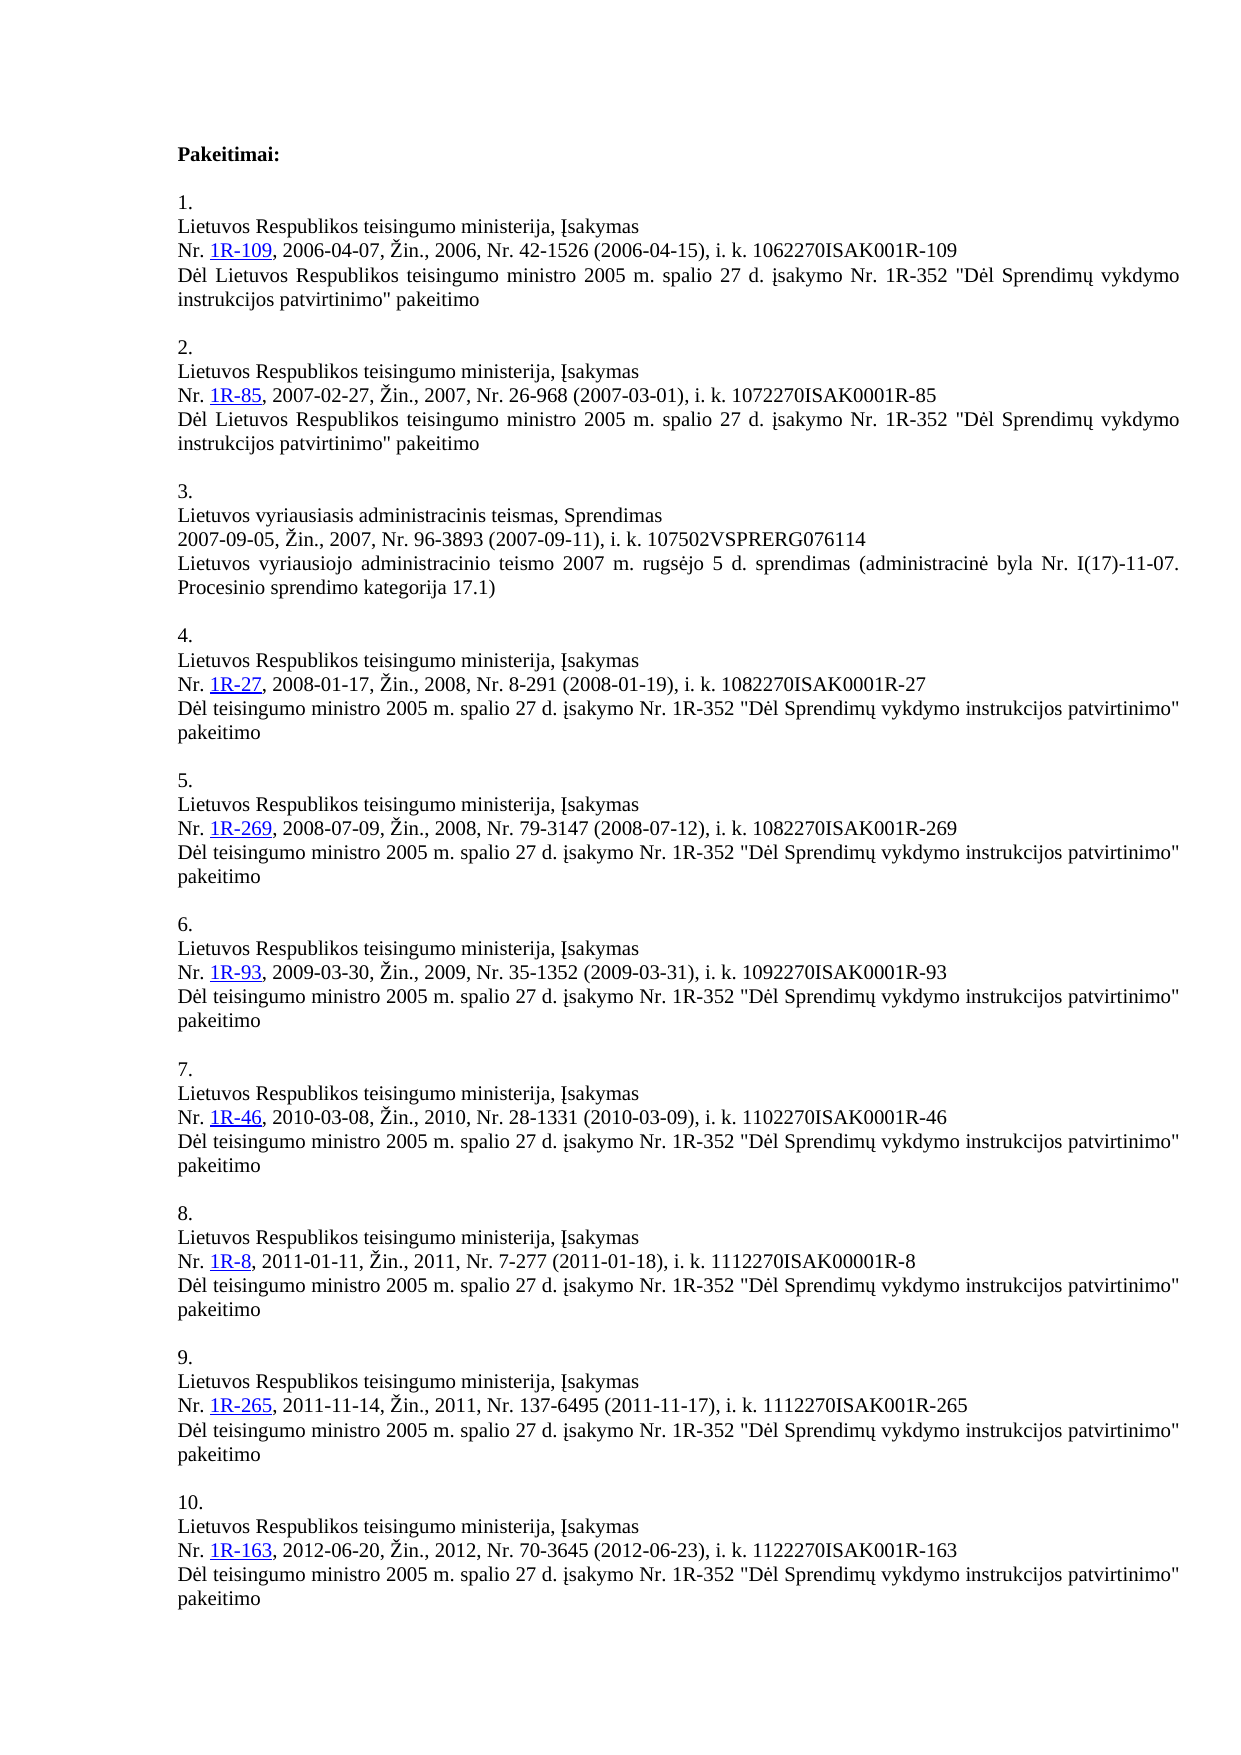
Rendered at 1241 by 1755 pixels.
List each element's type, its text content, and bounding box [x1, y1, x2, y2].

text 2. [177, 335, 1181, 359]
text Lietuvos Respublikos teisingumo ministerija, Įsakymas [177, 1514, 1181, 1538]
text 8. [177, 1201, 1181, 1225]
text 5. [177, 768, 1181, 792]
text Lietuvos Respublikos teisingumo ministerija, Įsakymas [177, 936, 1181, 960]
text 7. [177, 1057, 1181, 1081]
text Dėl teisingumo ministro 2005 m. spalio 27 d. įsakymo Nr. 1R-352 "Dėl Sprendimų vykdymo instrukcijos patvirtinimo" pakeitimo [177, 696, 1181, 744]
text Nr. 1R-269, 2008-07-09, Žin., 2008, Nr. 79-3147 (2008-07-12), i. k. 1082270ISAK001R-269 [177, 816, 1181, 840]
text Lietuvos Respublikos teisingumo ministerija, Įsakymas [177, 1081, 1181, 1105]
text Nr. 1R-163, 2012-06-20, Žin., 2012, Nr. 70-3645 (2012-06-23), i. k. 1122270ISAK001R-163 [177, 1538, 1181, 1562]
text Nr. 1R-85, 2007-02-27, Žin., 2007, Nr. 26-968 (2007-03-01), i. k. 1072270ISAK0001R-85 [177, 383, 1181, 407]
text 6. [177, 912, 1181, 936]
text Pakeitimai: [177, 142, 1181, 166]
text 10. [177, 1490, 1181, 1514]
text Dėl Lietuvos Respublikos teisingumo ministro 2005 m. spalio 27 d. įsakymo Nr. 1R-352 "Dėl Sprendimų vykdymo instrukcijos patvirtinimo" pakeitimo [177, 407, 1181, 455]
text 1. [177, 190, 1181, 214]
text Nr. 1R-93, 2009-03-30, Žin., 2009, Nr. 35-1352 (2009-03-31), i. k. 1092270ISAK0001R-93 [177, 960, 1181, 984]
text 9. [177, 1345, 1181, 1369]
text Lietuvos Respublikos teisingumo ministerija, Įsakymas [177, 1369, 1181, 1393]
text Lietuvos vyriausiojo administracinio teismo 2007 m. rugsėjo 5 d. sprendimas (administracinė byla Nr. I(17)-11-07. Procesinio sprendimo kategorija 17.1) [177, 551, 1181, 599]
text Dėl Lietuvos Respublikos teisingumo ministro 2005 m. spalio 27 d. įsakymo Nr. 1R-352 "Dėl Sprendimų vykdymo instrukcijos patvirtinimo" pakeitimo [177, 262, 1181, 311]
text Nr. 1R-109, 2006-04-07, Žin., 2006, Nr. 42-1526 (2006-04-15), i. k. 1062270ISAK001R-109 [177, 238, 1181, 262]
text Lietuvos Respublikos teisingumo ministerija, Įsakymas [177, 359, 1181, 383]
text Nr. 1R-8, 2011-01-11, Žin., 2011, Nr. 7-277 (2011-01-18), i. k. 1112270ISAK00001R-8 [177, 1249, 1181, 1273]
text Lietuvos vyriausiasis administracinis teismas, Sprendimas [177, 503, 1181, 527]
text 4. [177, 623, 1181, 647]
text Lietuvos Respublikos teisingumo ministerija, Įsakymas [177, 647, 1181, 672]
text Dėl teisingumo ministro 2005 m. spalio 27 d. įsakymo Nr. 1R-352 "Dėl Sprendimų vykdymo instrukcijos patvirtinimo" pakeitimo [177, 1129, 1181, 1177]
text Dėl teisingumo ministro 2005 m. spalio 27 d. įsakymo Nr. 1R-352 "Dėl Sprendimų vykdymo instrukcijos patvirtinimo" pakeitimo [177, 1562, 1181, 1610]
text Lietuvos Respublikos teisingumo ministerija, Įsakymas [177, 792, 1181, 816]
text Lietuvos Respublikos teisingumo ministerija, Įsakymas [177, 214, 1181, 238]
text 2007-09-05, Žin., 2007, Nr. 96-3893 (2007-09-11), i. k. 107502VSPRERG076114 [177, 527, 1181, 551]
text Dėl teisingumo ministro 2005 m. spalio 27 d. įsakymo Nr. 1R-352 "Dėl Sprendimų vykdymo instrukcijos patvirtinimo" pakeitimo [177, 984, 1181, 1032]
text Nr. 1R-46, 2010-03-08, Žin., 2010, Nr. 28-1331 (2010-03-09), i. k. 1102270ISAK0001R-46 [177, 1105, 1181, 1129]
text Dėl teisingumo ministro 2005 m. spalio 27 d. įsakymo Nr. 1R-352 "Dėl Sprendimų vykdymo instrukcijos patvirtinimo" pakeitimo [177, 1417, 1181, 1466]
text Dėl teisingumo ministro 2005 m. spalio 27 d. įsakymo Nr. 1R-352 "Dėl Sprendimų vykdymo instrukcijos patvirtinimo" pakeitimo [177, 1273, 1181, 1321]
text 3. [177, 479, 1181, 503]
text Nr. 1R-265, 2011-11-14, Žin., 2011, Nr. 137-6495 (2011-11-17), i. k. 1112270ISAK001R-265 [177, 1393, 1181, 1417]
text Lietuvos Respublikos teisingumo ministerija, Įsakymas [177, 1225, 1181, 1249]
text Nr. 1R-27, 2008-01-17, Žin., 2008, Nr. 8-291 (2008-01-19), i. k. 1082270ISAK0001R-27 [177, 672, 1181, 696]
text Dėl teisingumo ministro 2005 m. spalio 27 d. įsakymo Nr. 1R-352 "Dėl Sprendimų vykdymo instrukcijos patvirtinimo" pakeitimo [177, 840, 1181, 888]
